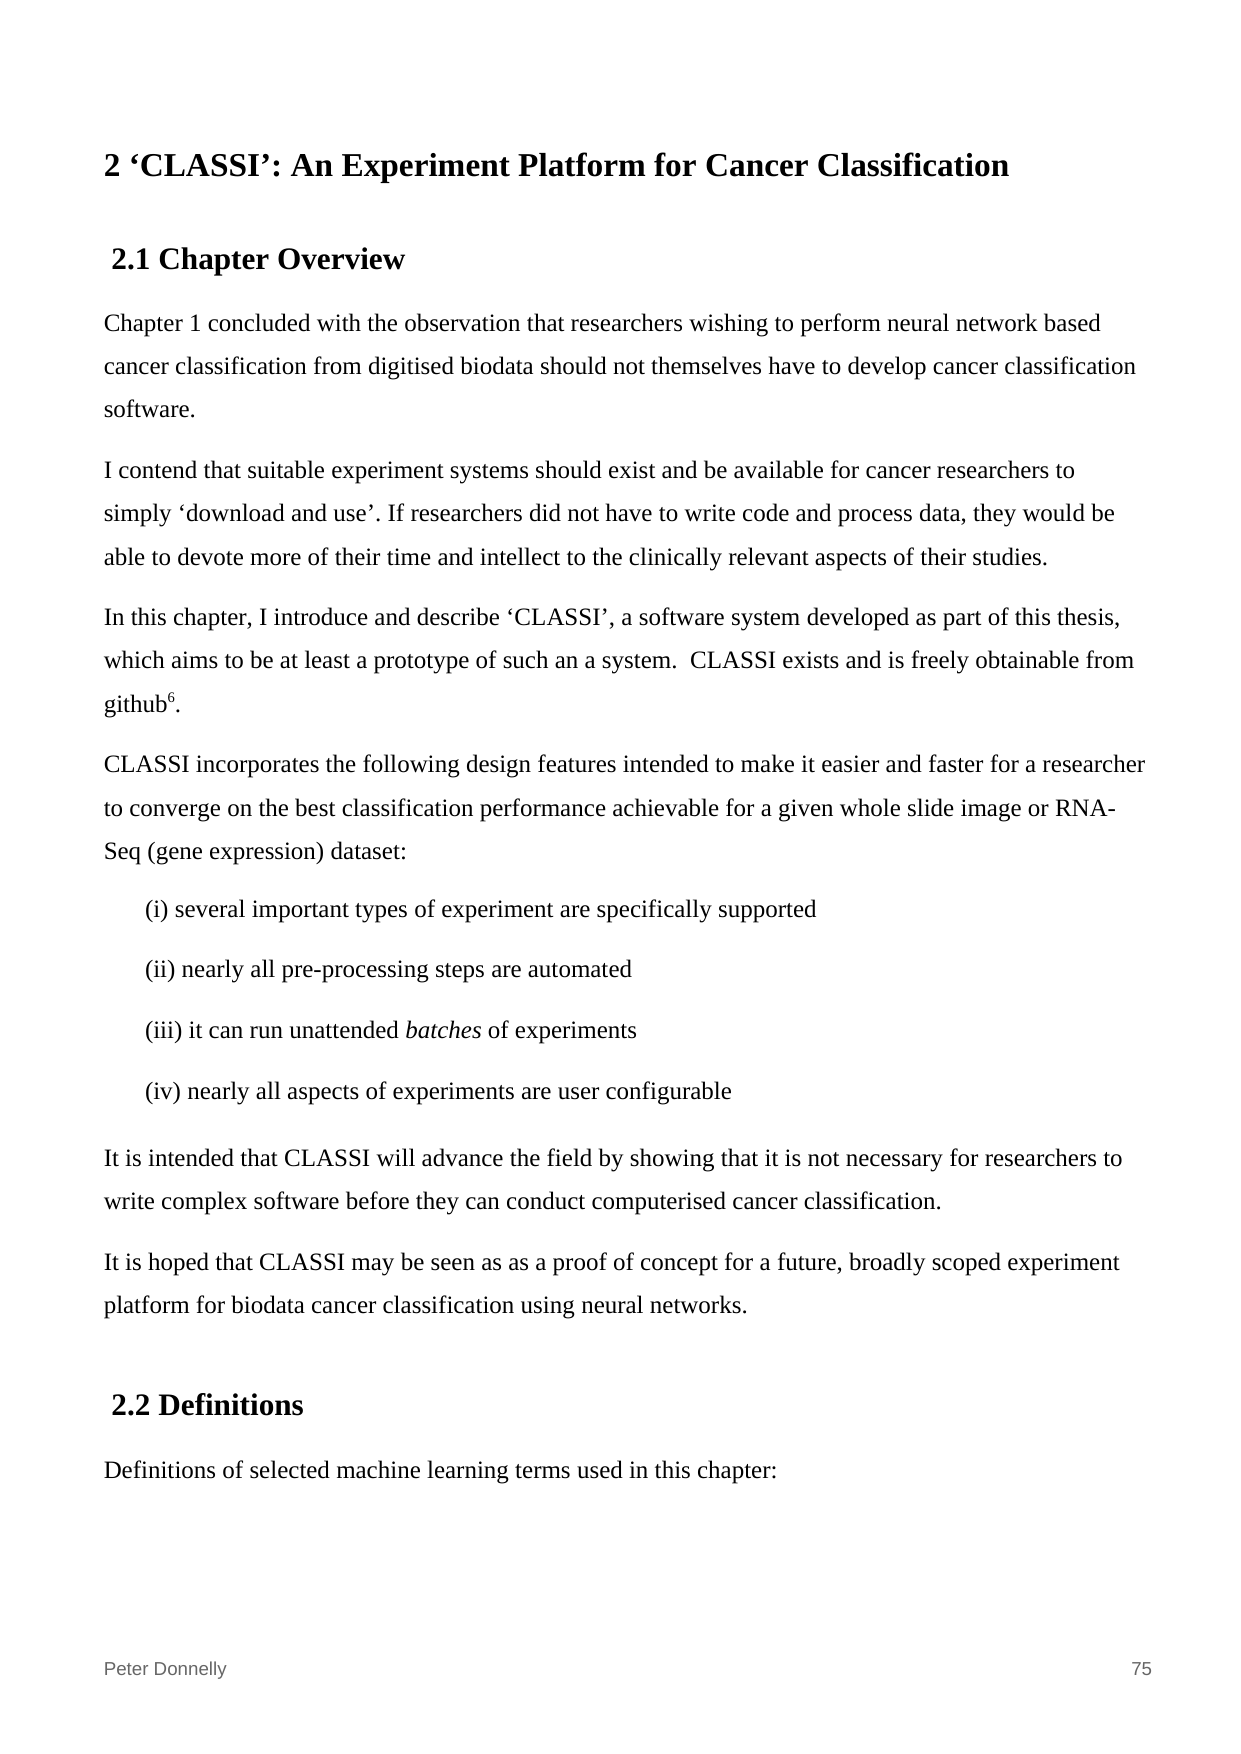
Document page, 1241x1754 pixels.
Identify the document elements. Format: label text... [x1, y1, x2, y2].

subtitle ‘CLASSI’: An Experiment Platform for Cancer Classification [103, 145, 1146, 183]
text CLASSI incorporates the following design features intended to make it easier and faster for a researcher to converge on the best classification performance achievable for a given whole slide image or RNA-Seq (gene expression) dataset: [103, 749, 1146, 864]
text (iii) it can run unattended batches of experiments [145, 1015, 1146, 1044]
text In this chapter, I introduce and describe ‘CLASSI’, a software system developed as part of this thesis, which aims to be at least a prototype of such an a system. CLASSI exists and is freely obtainable from github. [103, 602, 1146, 717]
subtitle Definitions [103, 1386, 1146, 1422]
text It is intended that CLASSI will advance the field by showing that it is not necessary for researchers to write complex software before they can conduct computerised cancer classification. [103, 1143, 1146, 1215]
subtitle Chapter Overview [103, 240, 1146, 276]
text I contend that suitable experiment systems should exist and be available for cancer researchers to simply ‘download and use’. If researchers did not have to write code and process data, they would be able to devote more of their time and intellect to the clinically relevant aspects of their studies. [103, 455, 1146, 570]
text Definitions of selected machine learning terms used in this chapter: [103, 1455, 1146, 1483]
text (ii) nearly all pre-processing steps are automated [145, 954, 1146, 983]
text (i) several important types of experiment are specifically supported [145, 894, 1146, 922]
text Chapter 1 concluded with the observation that researchers wishing to perform neural network based cancer classification from digitised biodata should not themselves have to develop cancer classification software. [103, 308, 1146, 423]
text It is hoped that CLASSI may be seen as as a proof of concept for a future, broadly scoped experiment platform for biodata cancer classification using neural networks. [103, 1247, 1146, 1319]
text (iv) nearly all aspects of experiments are user configurable [145, 1076, 1146, 1105]
